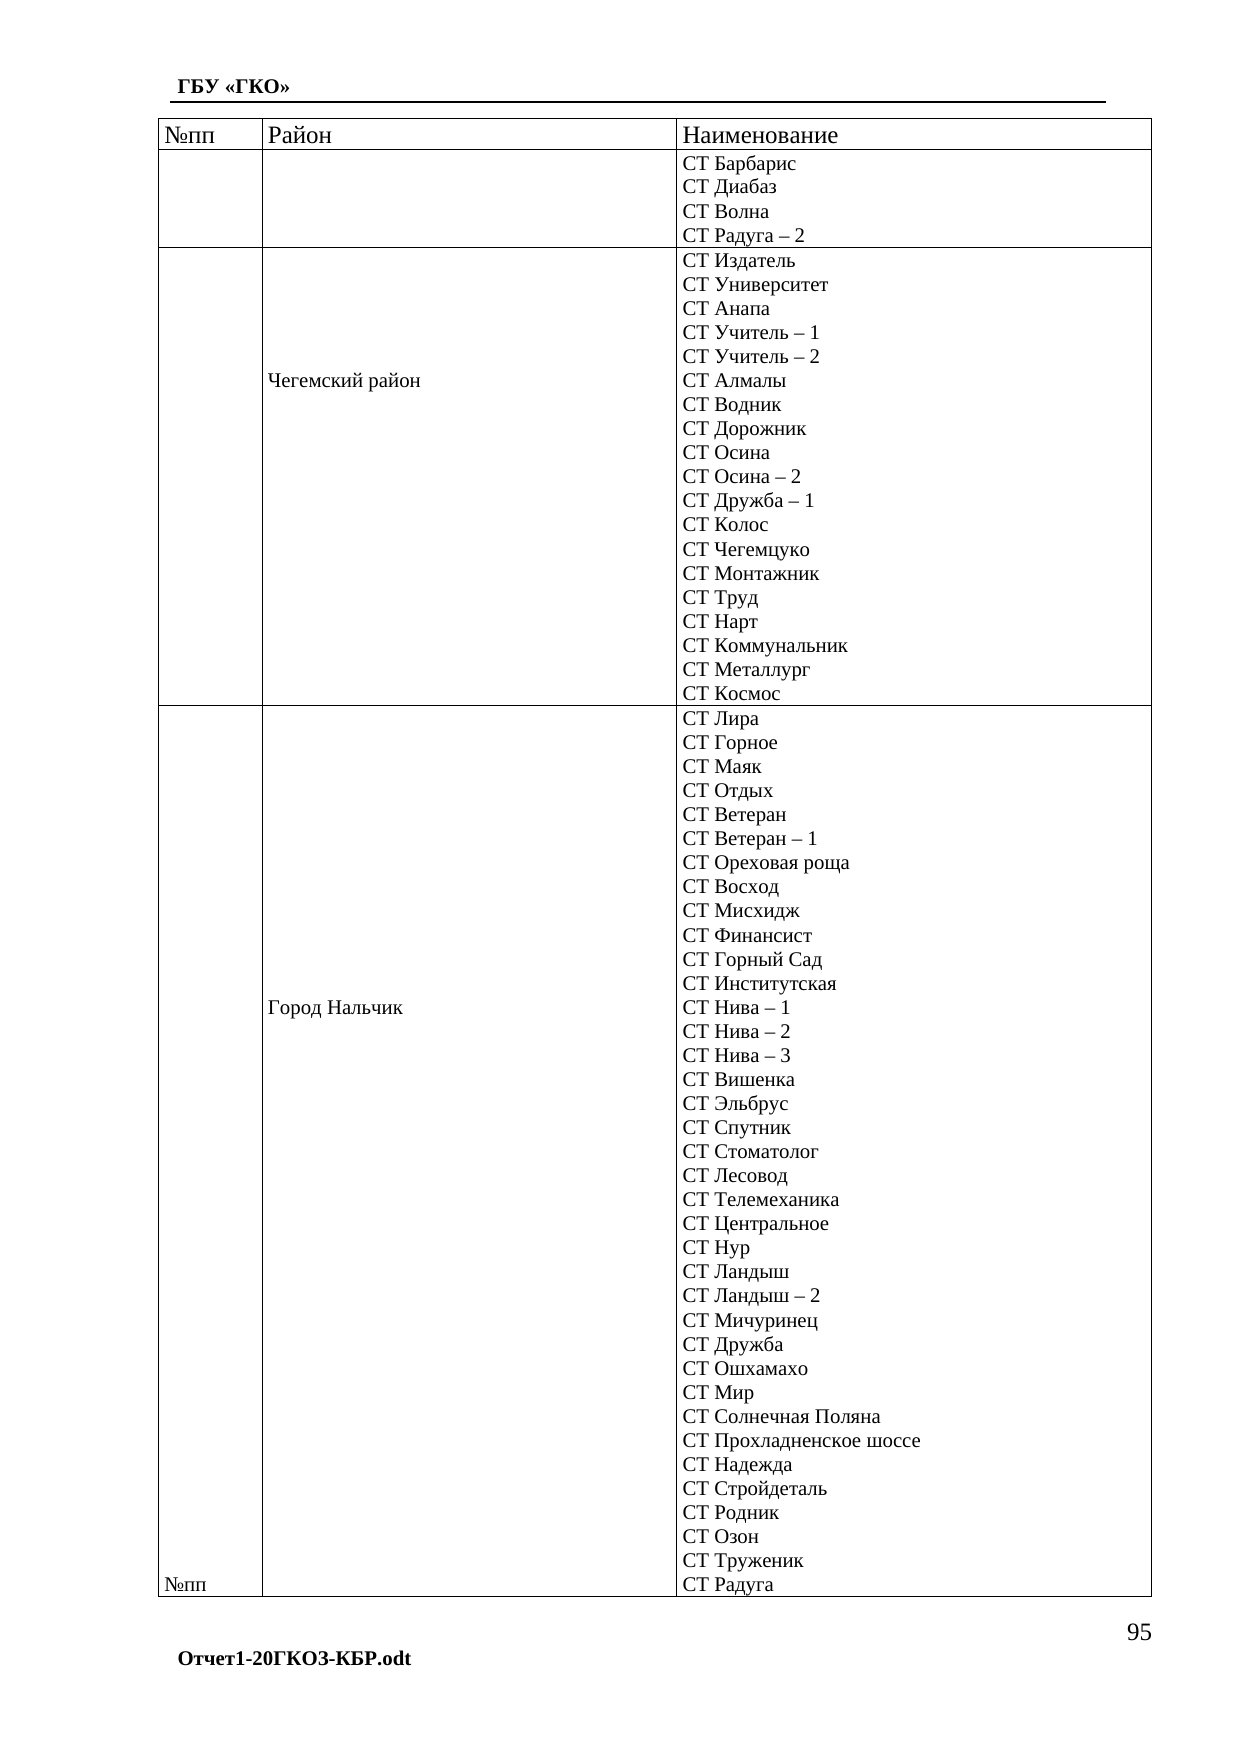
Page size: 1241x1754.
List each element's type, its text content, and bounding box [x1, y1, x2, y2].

table_cell СТ Барбарис СТ Диабаз СТ Волна СТ Радуга – 2 [677, 150, 1151, 247]
table_cell Чегемский район [263, 248, 676, 705]
table_header №пп [159, 119, 262, 149]
table_cell [159, 248, 262, 705]
table_header Наименование [677, 119, 1151, 149]
table_cell Город Нальчик [263, 706, 676, 1596]
table_cell СТ Издатель СТ Университет СТ Анапа СТ Учитель – 1 СТ Учитель – 2 СТ Алмалы СТ Водник СТ Дорожник СТ Осина СТ Осина – 2 СТ Дружба – 1 СТ Колос СТ Чегемцуко СТ Монтажник СТ Труд СТ Нарт СТ Коммунальник СТ Металлург СТ Космос [677, 248, 1151, 705]
table_cell [159, 150, 262, 247]
table_cell СТ Лира СТ Горное СТ Маяк СТ Отдых СТ Ветеран СТ Ветеран – 1 СТ Ореховая роща СТ Восход СТ Мисхидж СТ Финансист СТ Горный Сад СТ Институтская СТ Нива – 1 СТ Нива – 2 СТ Нива – 3 СТ Вишенка СТ Эльбрус СТ Спутник СТ Стоматолог СТ Лесовод СТ Телемеханика СТ Центральное СТ Нур СТ Ландыш СТ Ландыш – 2 СТ Мичуринец СТ Дружба СТ Ошхамахо СТ Мир СТ Солнечная Поляна СТ Прохладненское шоссе СТ Надежда СТ Стройдеталь СТ Родник СТ Озон СТ Труженик СТ Радуга [677, 706, 1151, 1596]
table_header Район [263, 119, 676, 149]
table_cell [263, 150, 676, 247]
table_cell №пп [159, 706, 262, 1596]
